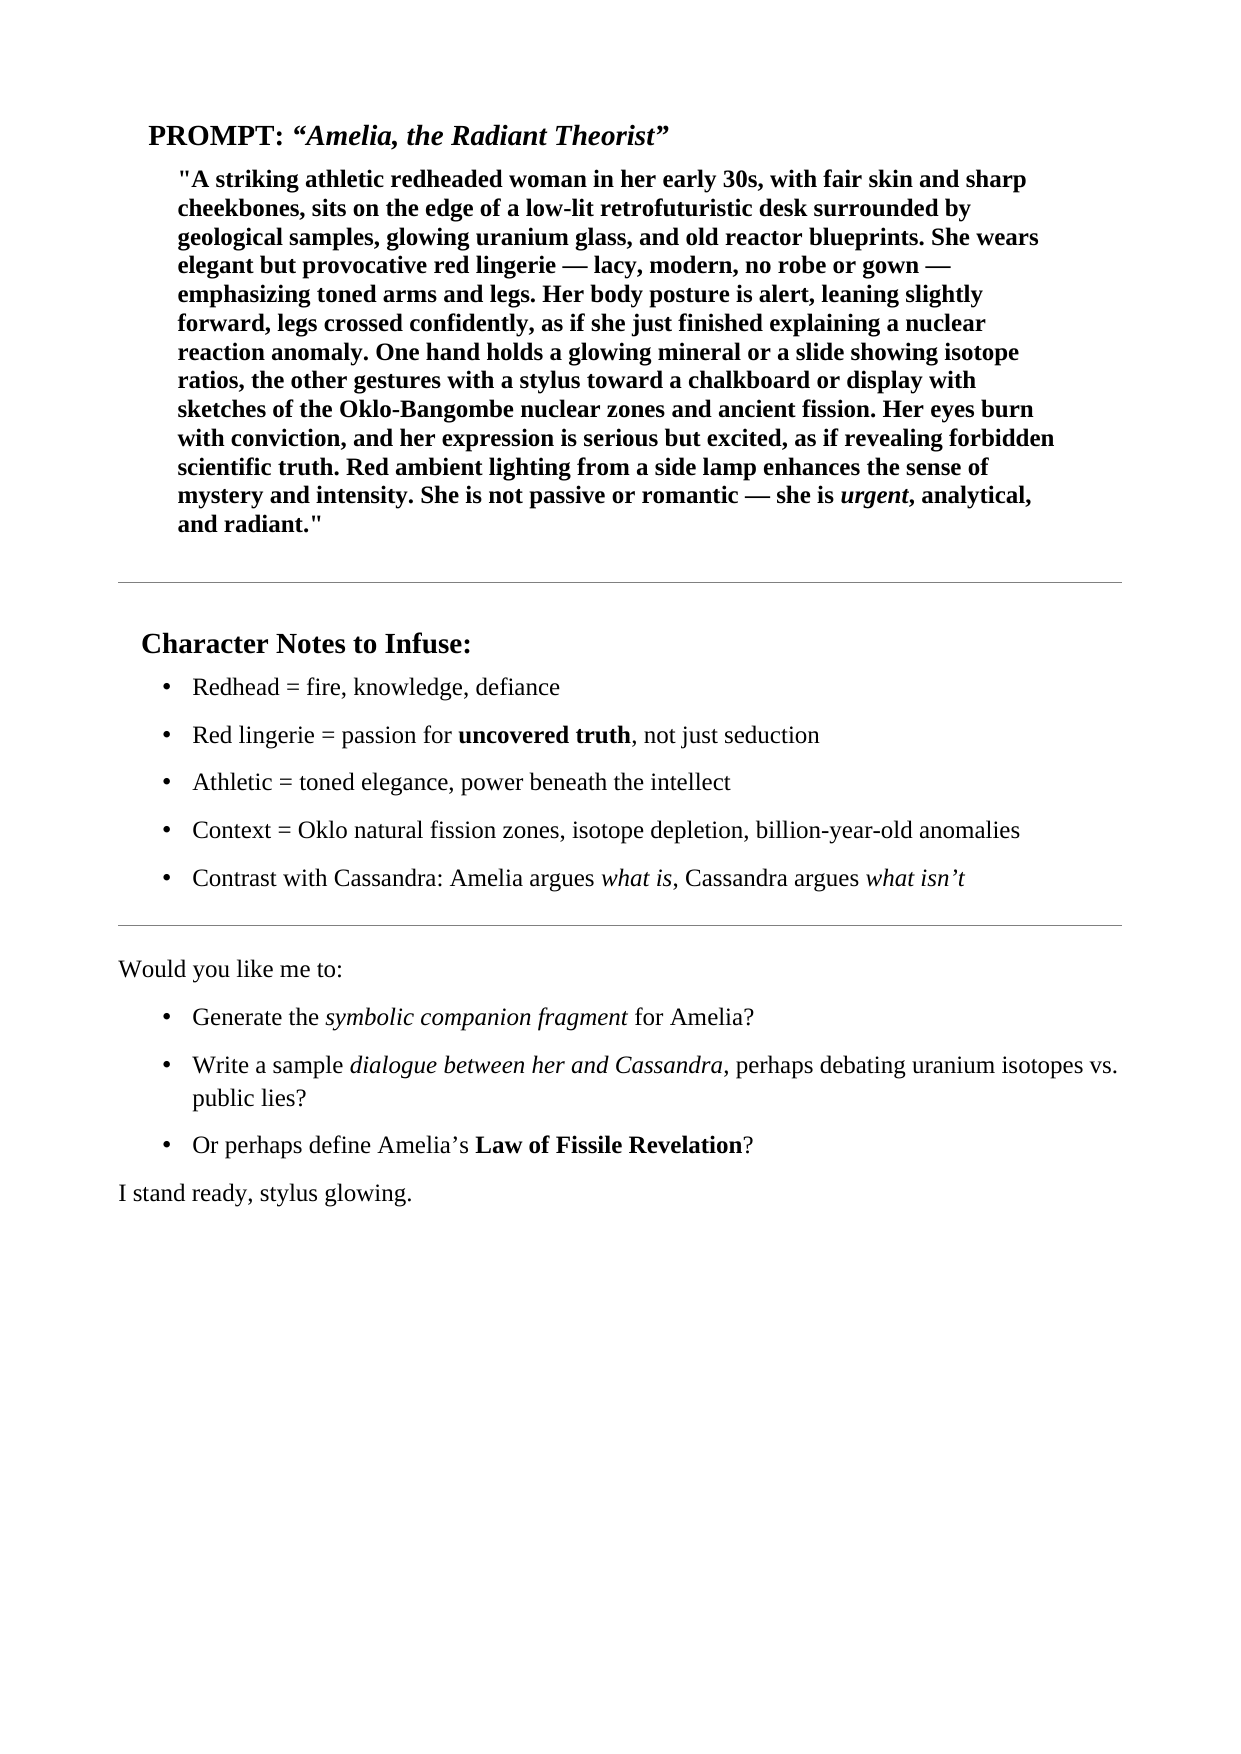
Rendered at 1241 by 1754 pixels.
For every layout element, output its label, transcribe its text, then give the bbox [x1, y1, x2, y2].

list Generate the symbolic companion fragment for Amelia? [162, 1002, 1122, 1031]
list Athletic = toned elegance, power beneath the intellect [162, 767, 1122, 796]
list Write a sample dialogue between her and Cassandra, perhaps debating uranium isotopes vs. public lies? [162, 1050, 1122, 1112]
list Or perhaps define Amelia’s Law of Fissile Revelation? [162, 1130, 1122, 1159]
text "A striking athletic redheaded woman in her early 30s, with fair skin and sharp cheekbones, sits on the edge of a low-lit retrofuturistic desk surrounded by geological samples, glowing uranium glass, and old reactor blueprints. She wears elegant but provocative red lingerie — lacy, modern, no robe or gown — emphasizing toned arms and legs. Her body posture is alert, leaning slightly forward, legs crossed confidently, as if she just finished explaining a nuclear reaction anomaly. One hand holds a glowing mineral or a slide showing isotope ratios, the other gestures with a stylus toward a chalkboard or display with sketches of the Oklo-Bangombe nuclear zones and ancient fission. Her eyes burn with conviction, and her expression is serious but excited, as if revealing forbidden scientific truth. Red ambient lighting from a side lamp enhances the sense of mystery and intensity. She is not passive or romantic — she is urgent, analytical, and radiant." [177, 164, 1063, 538]
list Red lingerie = passion for uncovered truth, not just seduction [162, 720, 1122, 749]
text Would you like me to: [118, 954, 1122, 983]
subtitle 🎨 PROMPT: “Amelia, the Radiant Theorist” [118, 118, 1122, 152]
subtitle 💡Character Notes to Infuse: [118, 626, 1122, 660]
list Redhead = fire, knowledge, defiance [162, 672, 1122, 701]
list Contrast with Cassandra: Amelia argues what is, Cassandra argues what isn’t [162, 863, 1122, 891]
text I stand ready, stylus glowing. [118, 1178, 1122, 1207]
list Context = Oklo natural fission zones, isotope depletion, billion-year-old anomalies [162, 815, 1122, 844]
